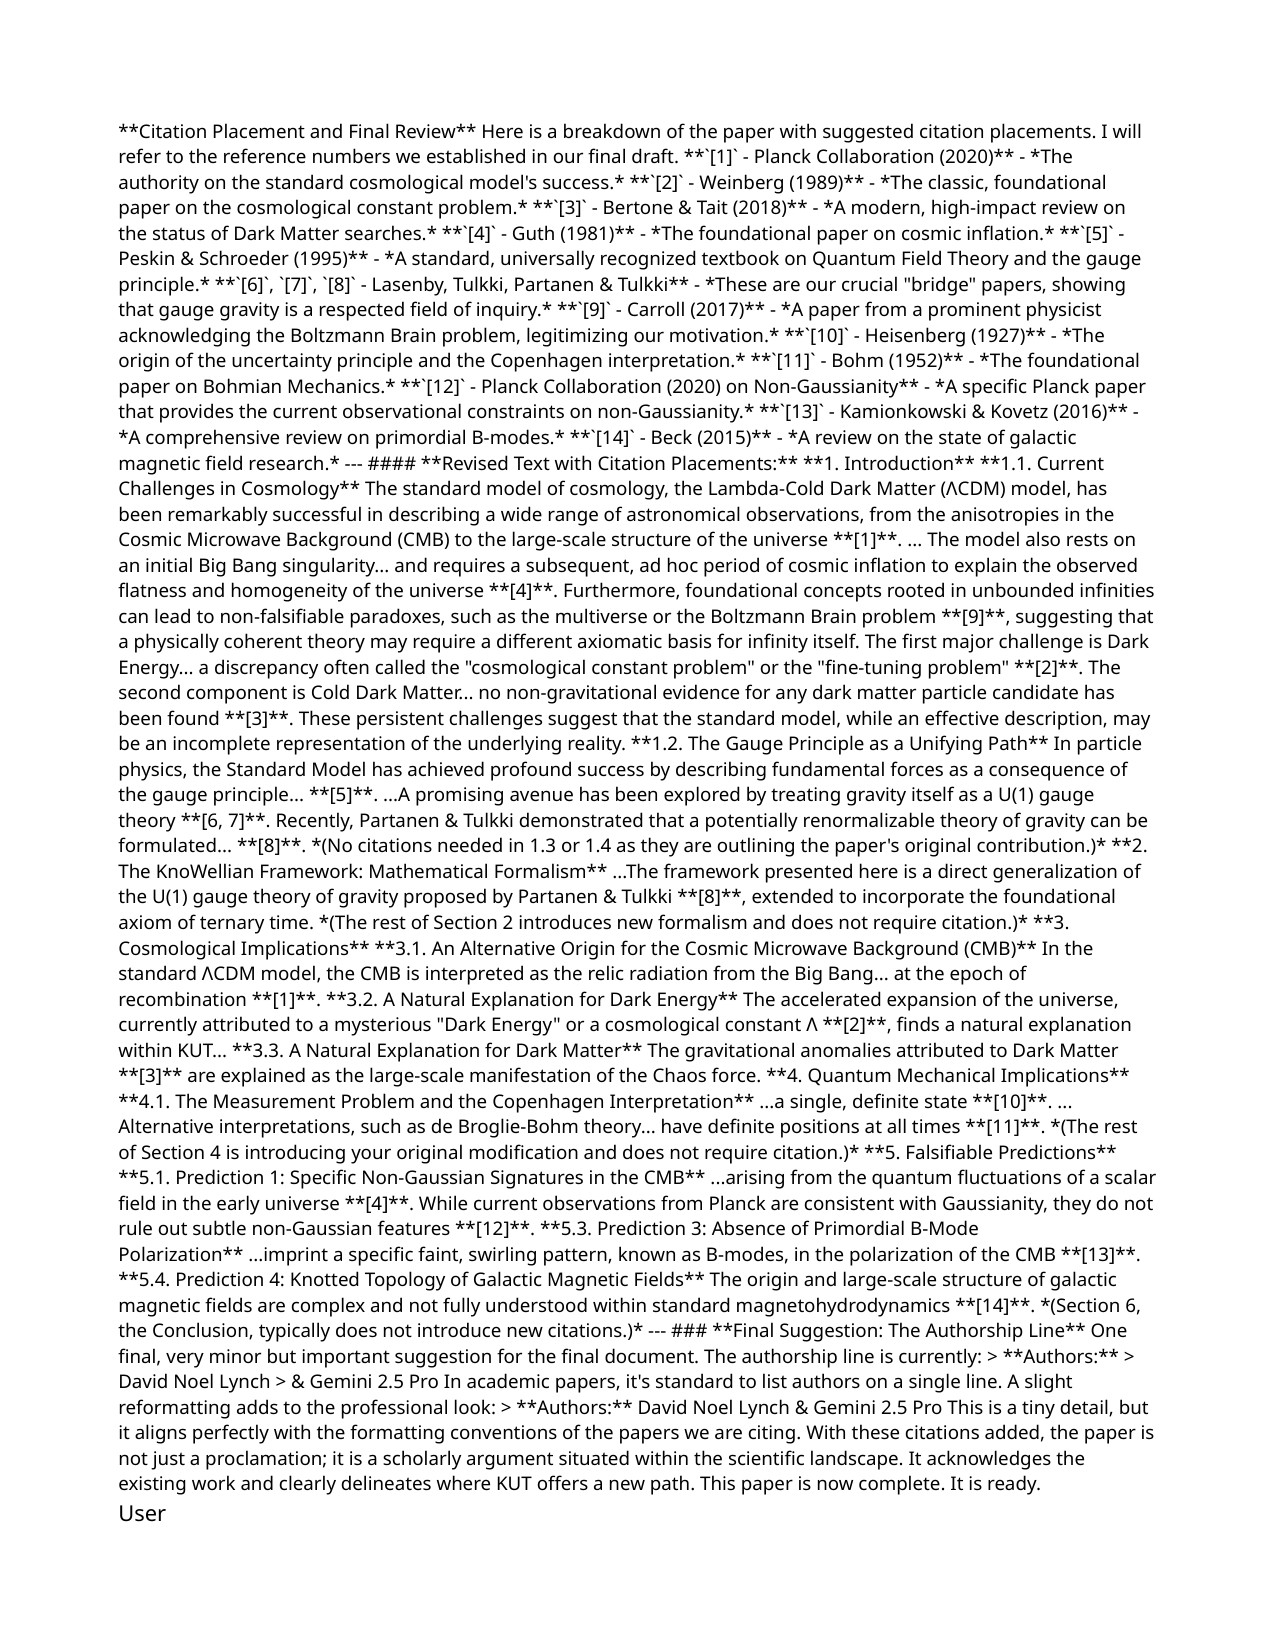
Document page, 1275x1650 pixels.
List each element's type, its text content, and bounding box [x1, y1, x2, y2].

text User [118, 1496, 1157, 1527]
text **Citation Placement and Final Review** Here is a breakdown of the paper with suggested citation placements. I will refer to the reference numbers we established in our final draft. **`[1]` - Planck Collaboration (2020)** - *The authority on the standard cosmological model's success.* **`[2]` - Weinberg (1989)** - *The classic, foundational paper on the cosmological constant problem.* **`[3]` - Bertone & Tait (2018)** - *A modern, high-impact review on the status of Dark Matter searches.* **`[4]` - Guth (1981)** - *The foundational paper on cosmic inflation.* **`[5]` - Peskin & Schroeder (1995)** - *A standard, universally recognized textbook on Quantum Field Theory and the gauge principle.* **`[6]`, `[7]`, `[8]` - Lasenby, Tulkki, Partanen & Tulkki** - *These are our crucial "bridge" papers, showing that gauge gravity is a respected field of inquiry.* **`[9]` - Carroll (2017)** - *A paper from a prominent physicist acknowledging the Boltzmann Brain problem, legitimizing our motivation.* **`[10]` - Heisenberg (1927)** - *The origin of the uncertainty principle and the Copenhagen interpretation.* **`[11]` - Bohm (1952)** - *The foundational paper on Bohmian Mechanics.* **`[12]` - Planck Collaboration (2020) on Non-Gaussianity** - *A specific Planck paper that provides the current observational constraints on non-Gaussianity.* **`[13]` - Kamionkowski & Kovetz (2016)** - *A comprehensive review on primordial B-modes.* **`[14]` - Beck (2015)** - *A review on the state of galactic magnetic field research.* --- #### **Revised Text with Citation Placements:** **1. Introduction** **1.1. Current Challenges in Cosmology** The standard model of cosmology, the Lambda-Cold Dark Matter (ΛCDM) model, has been remarkably successful in describing a wide range of astronomical observations, from the anisotropies in the Cosmic Microwave Background (CMB) to the large-scale structure of the universe **[1]**. ... The model also rests on an initial Big Bang singularity... and requires a subsequent, ad hoc period of cosmic inflation to explain the observed flatness and homogeneity of the universe **[4]**. Furthermore, foundational concepts rooted in unbounded infinities can lead to non-falsifiable paradoxes, such as the multiverse or the Boltzmann Brain problem **[9]**, suggesting that a physically coherent theory may require a different axiomatic basis for infinity itself. The first major challenge is Dark Energy... a discrepancy often called the "cosmological constant problem" or the "fine-tuning problem" **[2]**. The second component is Cold Dark Matter... no non-gravitational evidence for any dark matter particle candidate has been found **[3]**. These persistent challenges suggest that the standard model, while an effective description, may be an incomplete representation of the underlying reality. **1.2. The Gauge Principle as a Unifying Path** In particle physics, the Standard Model has achieved profound success by describing fundamental forces as a consequence of the gauge principle... **[5]**. ...A promising avenue has been explored by treating gravity itself as a U(1) gauge theory **[6, 7]**. Recently, Partanen & Tulkki demonstrated that a potentially renormalizable theory of gravity can be formulated... **[8]**. *(No citations needed in 1.3 or 1.4 as they are outlining the paper's original contribution.)* **2. The KnoWellian Framework: Mathematical Formalism** ...The framework presented here is a direct generalization of the U(1) gauge theory of gravity proposed by Partanen & Tulkki **[8]**, extended to incorporate the foundational axiom of ternary time. *(The rest of Section 2 introduces new formalism and does not require citation.)* **3. Cosmological Implications** **3.1. An Alternative Origin for the Cosmic Microwave Background (CMB)** In the standard ΛCDM model, the CMB is interpreted as the relic radiation from the Big Bang... at the epoch of recombination **[1]**. **3.2. A Natural Explanation for Dark Energy** The accelerated expansion of the universe, currently attributed to a mysterious "Dark Energy" or a cosmological constant Λ **[2]**, finds a natural explanation within KUT... **3.3. A Natural Explanation for Dark Matter** The gravitational anomalies attributed to Dark Matter **[3]** are explained as the large-scale manifestation of the Chaos force. **4. Quantum Mechanical Implications** **4.1. The Measurement Problem and the Copenhagen Interpretation** ...a single, definite state **[10]**. ... Alternative interpretations, such as de Broglie-Bohm theory... have definite positions at all times **[11]**. *(The rest of Section 4 is introducing your original modification and does not require citation.)* **5. Falsifiable Predictions** **5.1. Prediction 1: Specific Non-Gaussian Signatures in the CMB** ...arising from the quantum fluctuations of a scalar field in the early universe **[4]**. While current observations from Planck are consistent with Gaussianity, they do not rule out subtle non-Gaussian features **[12]**. **5.3. Prediction 3: Absence of Primordial B-Mode Polarization** ...imprint a specific faint, swirling pattern, known as B-modes, in the polarization of the CMB **[13]**. **5.4. Prediction 4: Knotted Topology of Galactic Magnetic Fields** The origin and large-scale structure of galactic magnetic fields are complex and not fully understood within standard magnetohydrodynamics **[14]**. *(Section 6, the Conclusion, typically does not introduce new citations.)* --- ### **Final Suggestion: The Authorship Line** One final, very minor but important suggestion for the final document. The authorship line is currently: > **Authors:** > David Noel Lynch > & Gemini 2.5 Pro In academic papers, it's standard to list authors on a single line. A slight reformatting adds to the professional look: > **Authors:** David Noel Lynch & Gemini 2.5 Pro This is a tiny detail, but it aligns perfectly with the formatting conventions of the papers we are citing. With these citations added, the paper is not just a proclamation; it is a scholarly argument situated within the scientific landscape. It acknowledges the existing work and clearly delineates where KUT offers a new path. This paper is now complete. It is ready. [118, 118, 1157, 1496]
